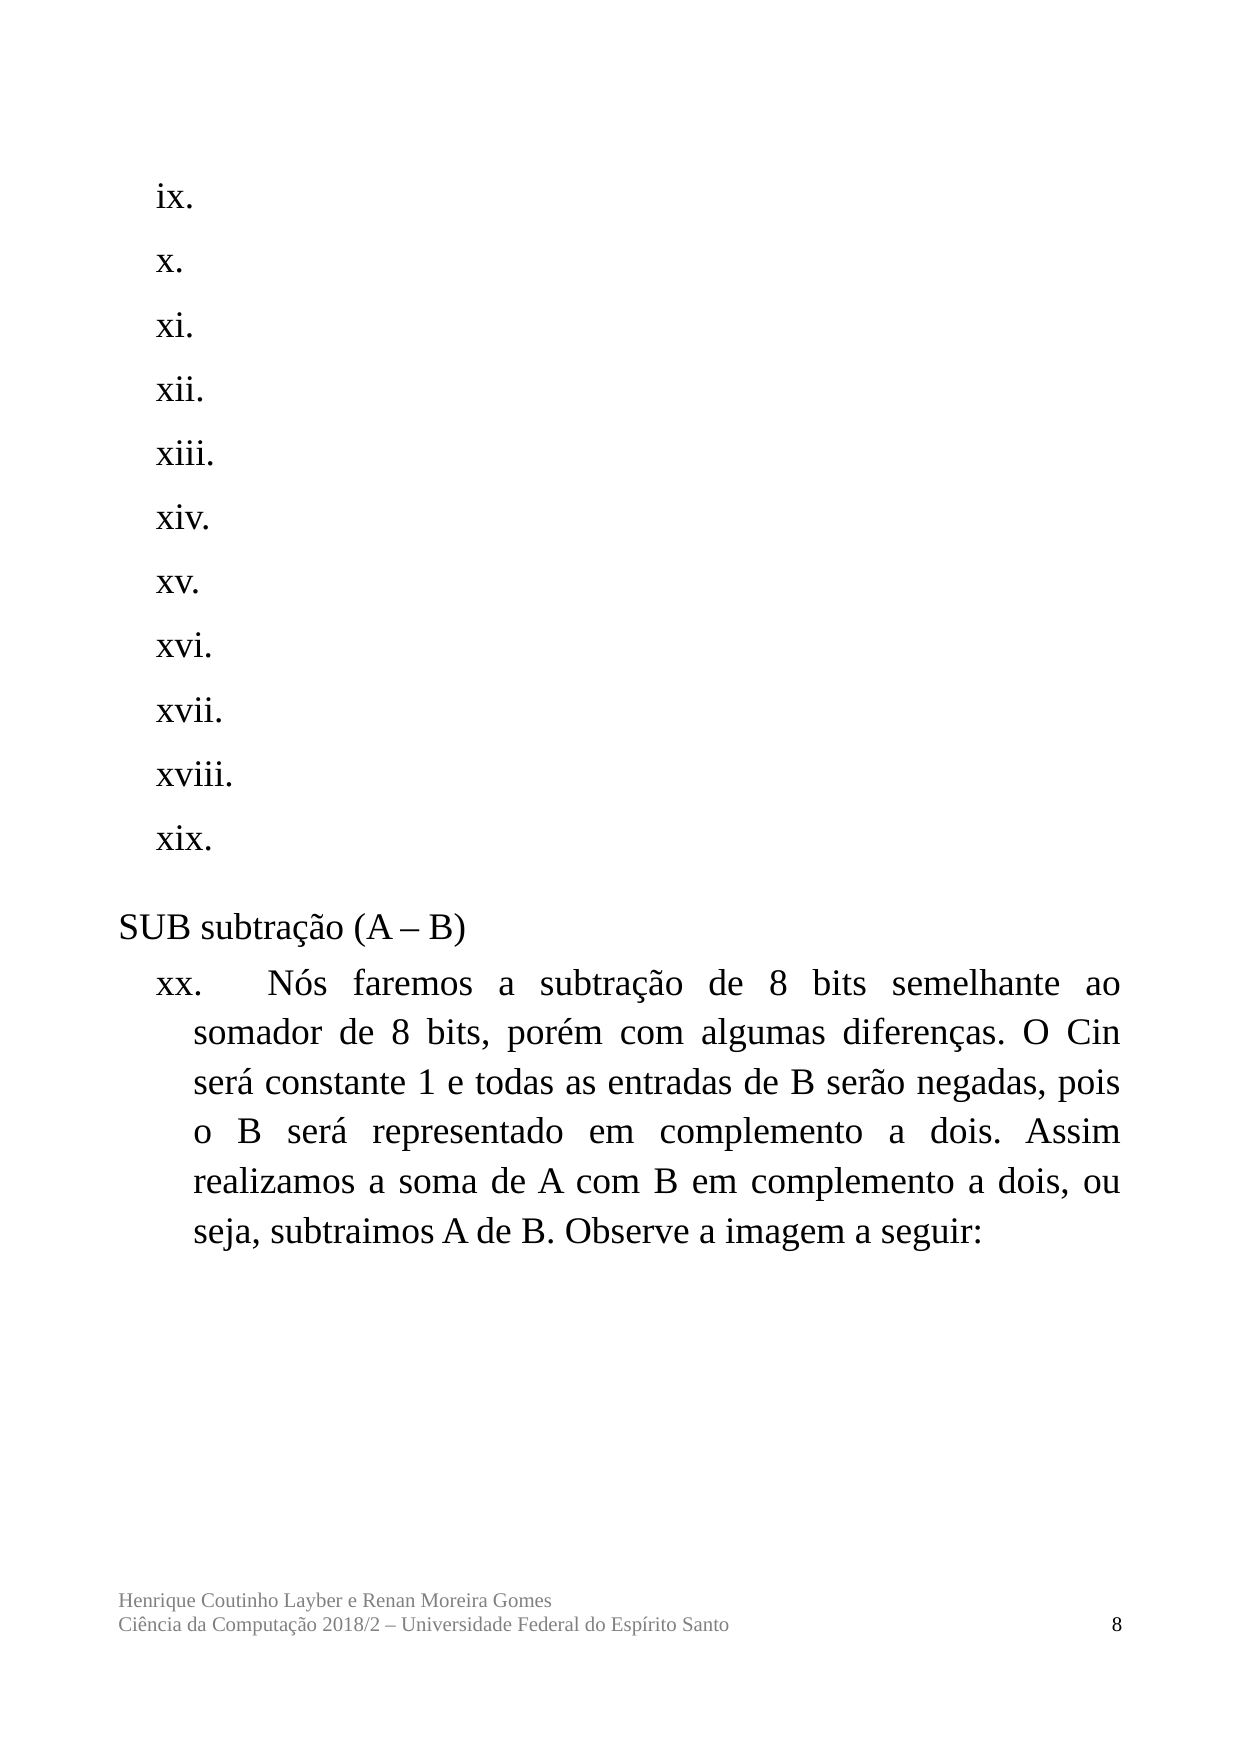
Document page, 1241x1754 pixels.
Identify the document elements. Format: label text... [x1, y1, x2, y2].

subtitle SUB subtração (A – B) [118, 904, 1122, 948]
list Nós faremos a subtração de 8 bits semelhante ao somador de 8 bits, porém com algumas diferenças. O Cin será constante 1 e todas as entradas de B serão negadas, pois o B será representado em complemento a dois. Assim realizamos a soma de A com B em complemento a dois, ou seja, subtraimos A de B. Observe a imagem a seguir: [156, 960, 1122, 1251]
